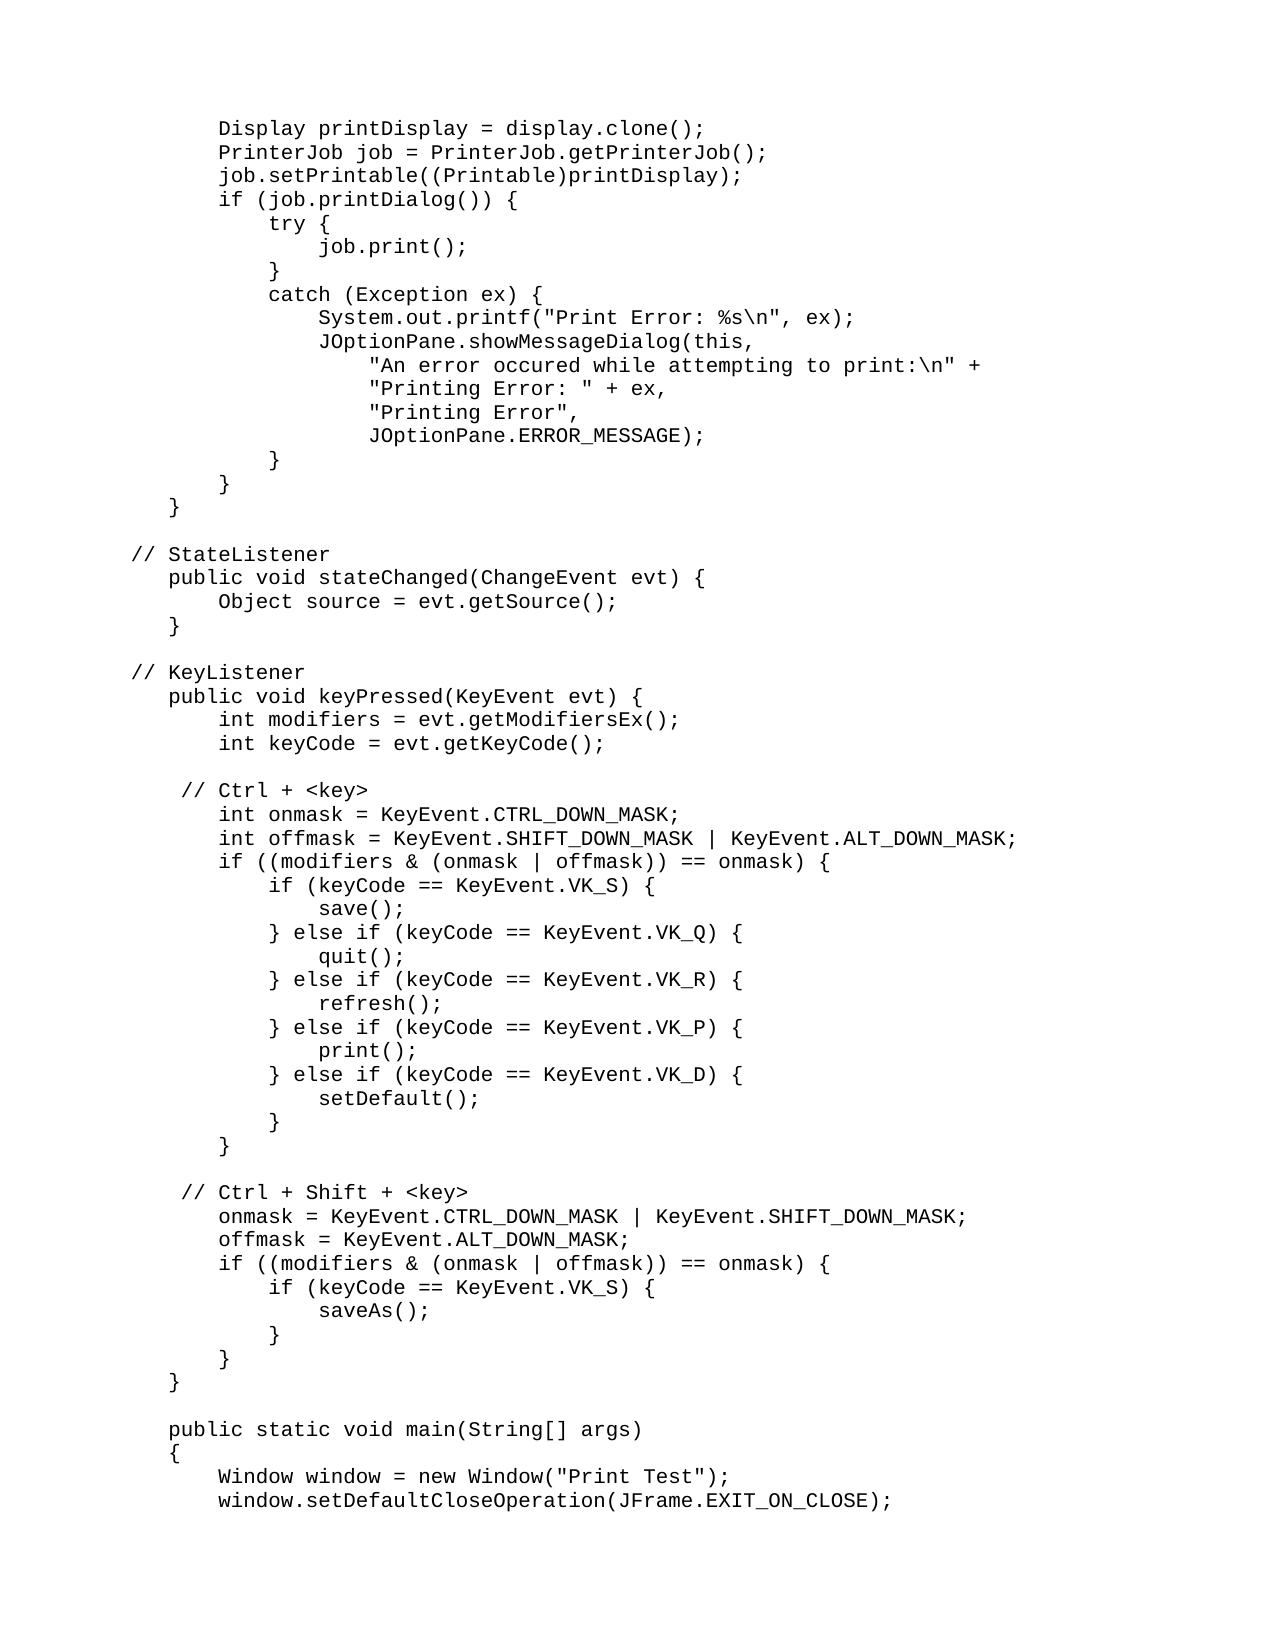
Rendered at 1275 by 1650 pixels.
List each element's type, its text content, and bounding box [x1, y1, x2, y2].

text System.out.printf("Print Error: %s\n", ex); [118, 307, 1157, 331]
text job.print(); [118, 236, 1157, 260]
text "Printing Error: " + ex, [118, 378, 1157, 402]
text // KeyListener [118, 662, 1157, 686]
text { [118, 1442, 1157, 1466]
text public void keyPressed(KeyEvent evt) { [118, 686, 1157, 709]
text job.setPrintable((Printable)printDisplay); [118, 165, 1157, 189]
text } [118, 260, 1157, 284]
text if (keyCode == KeyEvent.VK_S) { [118, 875, 1157, 898]
text } [118, 1111, 1157, 1135]
text } else if (keyCode == KeyEvent.VK_Q) { [118, 922, 1157, 946]
text } else if (keyCode == KeyEvent.VK_R) { [118, 969, 1157, 993]
text save(); [118, 898, 1157, 922]
text if ((modifiers & (onmask | offmask)) == onmask) { [118, 1253, 1157, 1277]
text Object source = evt.getSource(); [118, 591, 1157, 615]
text } [118, 1348, 1157, 1371]
text int onmask = KeyEvent.CTRL_DOWN_MASK; [118, 804, 1157, 827]
text JOptionPane.showMessageDialog(this, [118, 331, 1157, 354]
text if ((modifiers & (onmask | offmask)) == onmask) { [118, 851, 1157, 875]
text catch (Exception ex) { [118, 284, 1157, 307]
text "Printing Error", [118, 402, 1157, 426]
text offmask = KeyEvent.ALT_DOWN_MASK; [118, 1229, 1157, 1253]
text int modifiers = evt.getModifiersEx(); [118, 709, 1157, 733]
text window.setDefaultCloseOperation(JFrame.EXIT_ON_CLOSE); [118, 1489, 1157, 1513]
text } [118, 1371, 1157, 1395]
text // Ctrl + Shift + <key> [118, 1182, 1157, 1206]
text int keyCode = evt.getKeyCode(); [118, 733, 1157, 757]
text quit(); [118, 946, 1157, 969]
text } else if (keyCode == KeyEvent.VK_P) { [118, 1017, 1157, 1040]
text print(); [118, 1040, 1157, 1064]
text try { [118, 213, 1157, 236]
text saveAs(); [118, 1300, 1157, 1324]
text setDefault(); [118, 1088, 1157, 1111]
text if (job.printDialog()) { [118, 189, 1157, 213]
text public void stateChanged(ChangeEvent evt) { [118, 567, 1157, 591]
text onmask = KeyEvent.CTRL_DOWN_MASK | KeyEvent.SHIFT_DOWN_MASK; [118, 1206, 1157, 1229]
text // StateListener [118, 544, 1157, 567]
text Display printDisplay = display.clone(); [118, 118, 1157, 142]
text JOptionPane.ERROR_MESSAGE); [118, 426, 1157, 449]
text PrinterJob job = PrinterJob.getPrinterJob(); [118, 142, 1157, 165]
text // Ctrl + <key> [118, 780, 1157, 804]
text "An error occured while attempting to print:\n" + [118, 354, 1157, 378]
text } [118, 1135, 1157, 1158]
text } [118, 496, 1157, 520]
text } [118, 1324, 1157, 1348]
text refresh(); [118, 993, 1157, 1017]
text } [118, 449, 1157, 473]
text int offmask = KeyEvent.SHIFT_DOWN_MASK | KeyEvent.ALT_DOWN_MASK; [118, 827, 1157, 851]
text } [118, 473, 1157, 496]
text if (keyCode == KeyEvent.VK_S) { [118, 1277, 1157, 1300]
text public static void main(String[] args) [118, 1419, 1157, 1442]
text Window window = new Window("Print Test"); [118, 1466, 1157, 1489]
text } [118, 615, 1157, 638]
text } else if (keyCode == KeyEvent.VK_D) { [118, 1064, 1157, 1088]
